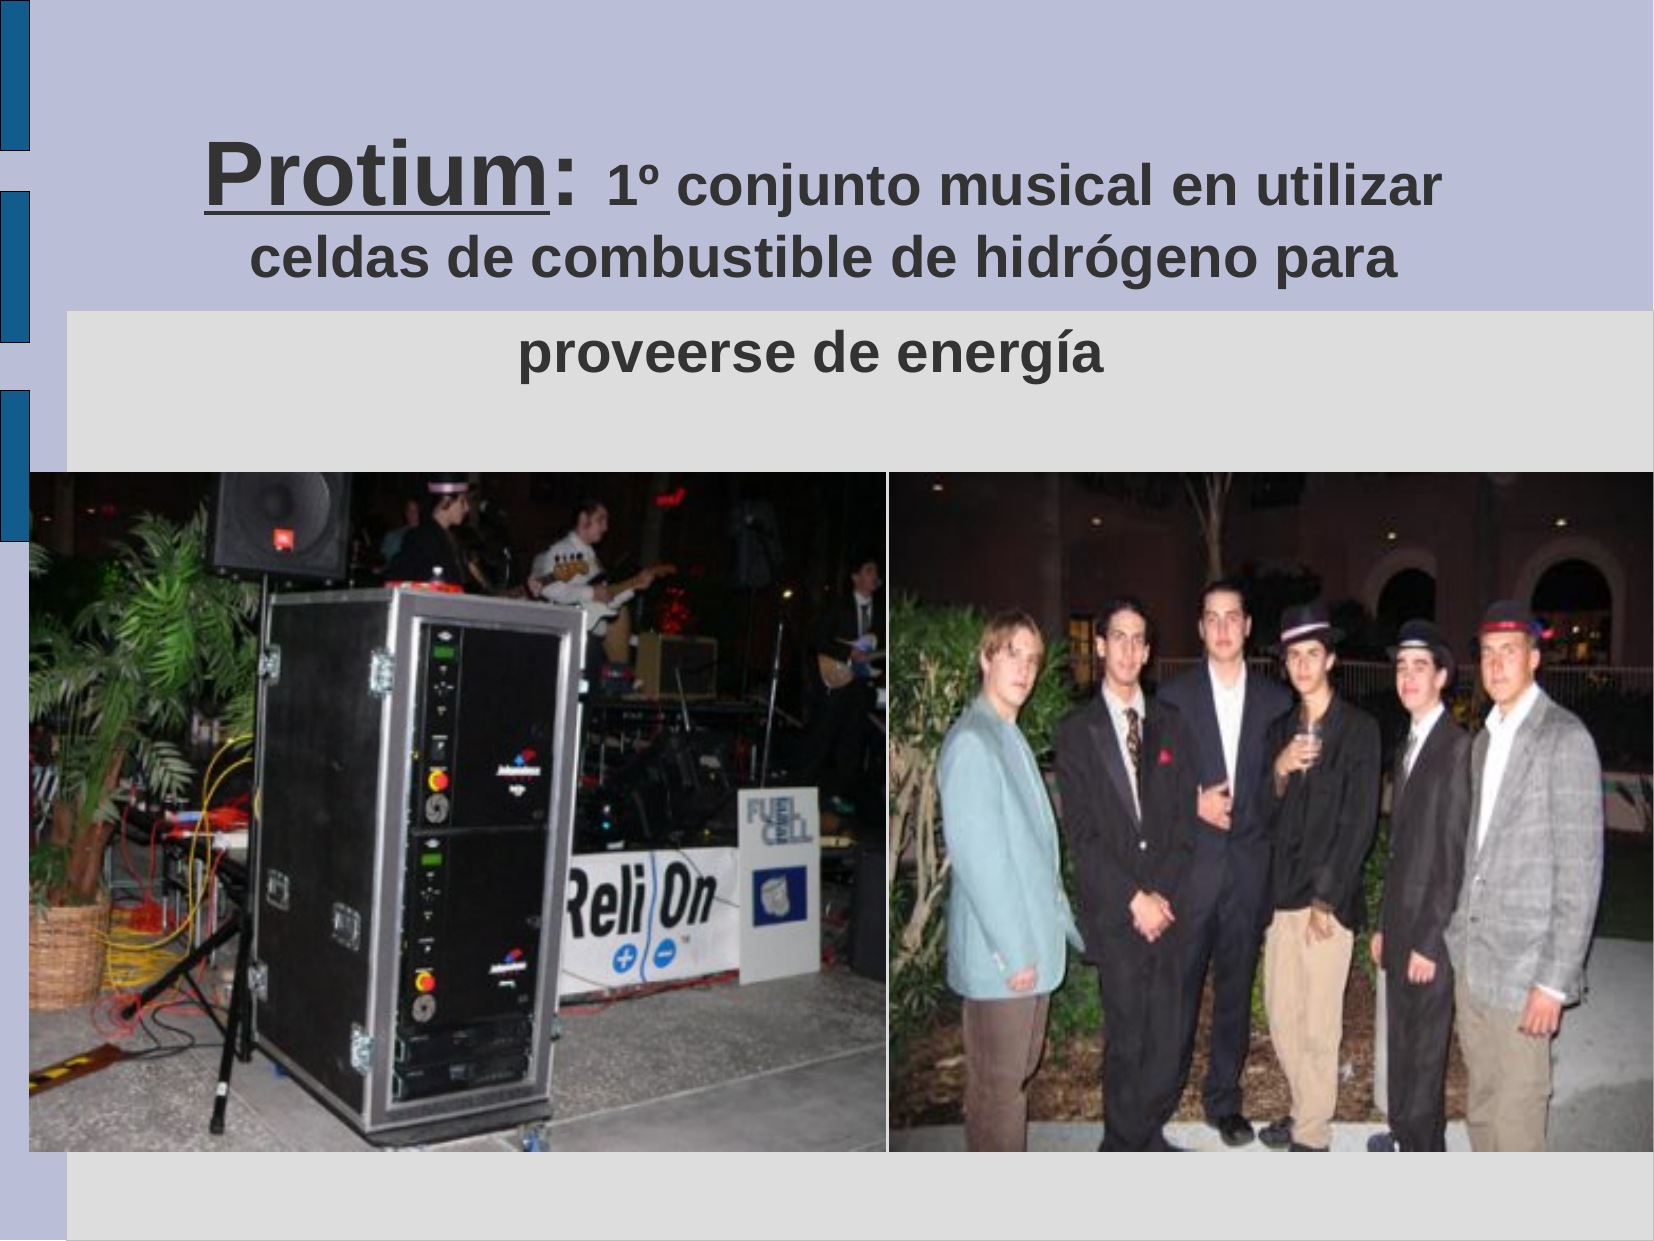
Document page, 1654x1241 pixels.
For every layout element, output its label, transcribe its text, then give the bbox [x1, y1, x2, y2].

title Protium: 1º conjunto musical en utilizar celdas de combustible de hidrógeno para proveerse de energía [118, 101, 1531, 414]
picture [29, 472, 886, 1152]
picture [889, 472, 1654, 1152]
